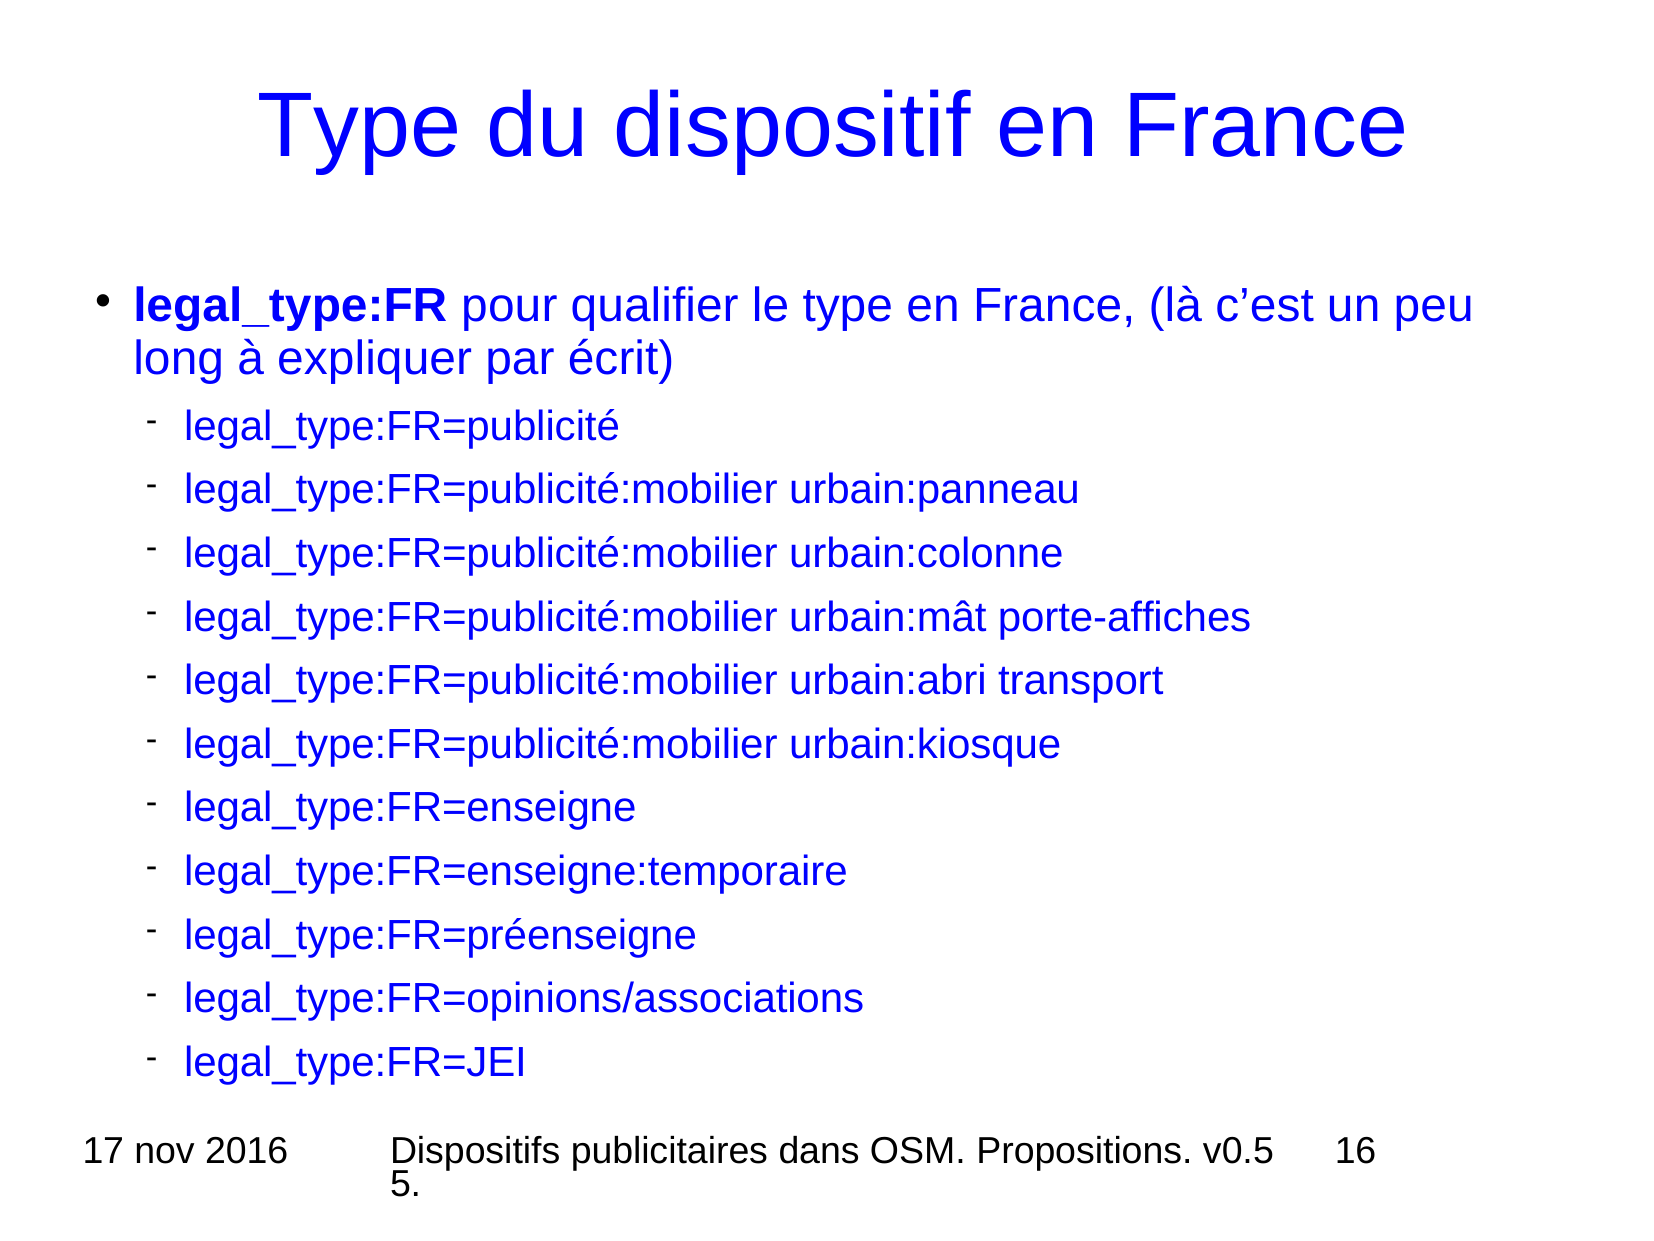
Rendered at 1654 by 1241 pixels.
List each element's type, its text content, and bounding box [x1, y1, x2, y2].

title Type du dispositif en France [90, 19, 1579, 225]
list legal_type:FR pour qualifier le type en France, (là c’est un peu long à expliquer par écrit) legal_type:FR=publicité legal_type:FR=publicité:mobilier urbain:panneau legal_type:FR=publicité:mobilier urbain:colonne legal_type:FR=publicité:mobilier urbain:mât porte-affiches legal_type:FR=publicité:mobilier urbain:abri transport legal_type:FR=publicité:mobilier urbain:kiosque legal_type:FR=enseigne legal_type:FR=enseigne:temporaire legal_type:FR=préenseigne legal_type:FR=opinions/associations legal_type:FR=JEI [82, 195, 1571, 1096]
